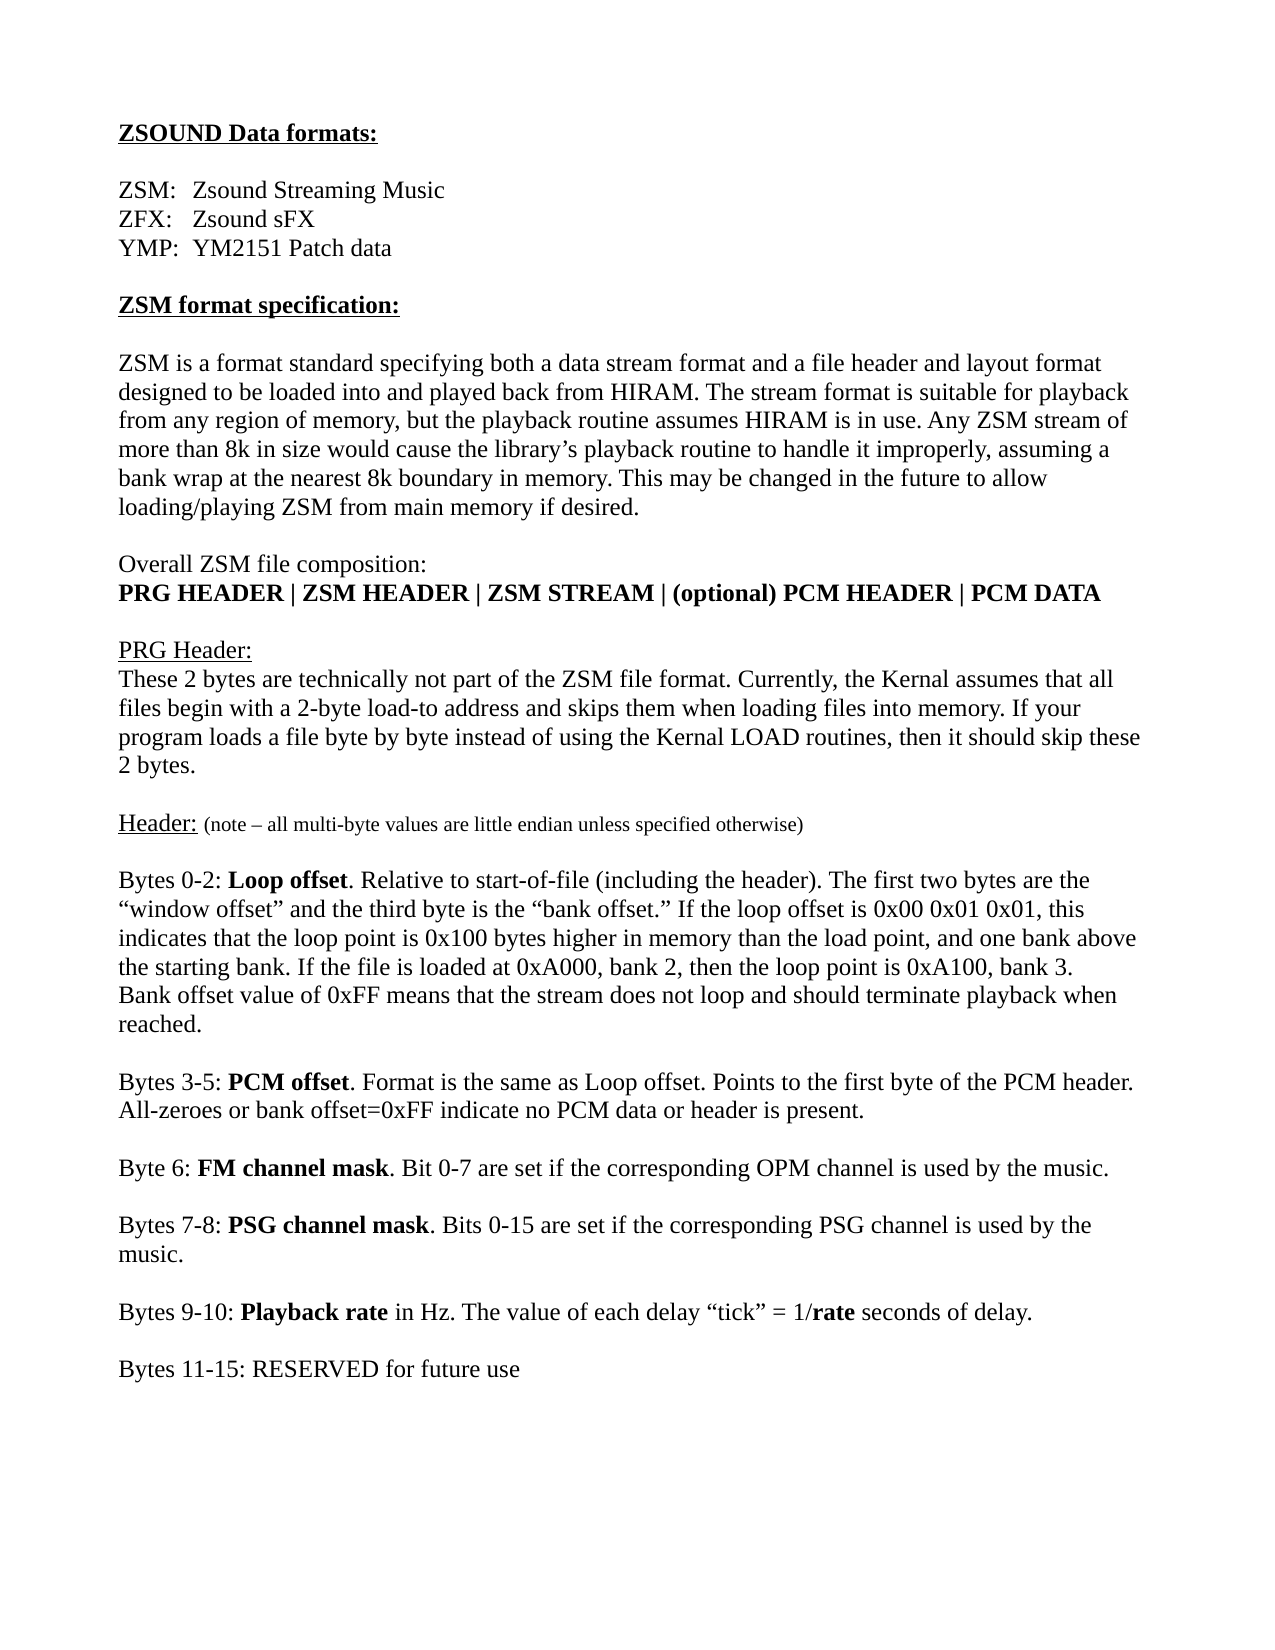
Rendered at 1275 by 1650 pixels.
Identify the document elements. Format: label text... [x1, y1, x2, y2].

text ZSM is a format standard specifying both a data stream format and a file header and layout format designed to be loaded into and played back from HIRAM. The stream format is suitable for playback from any region of memory, but the playback routine assumes HIRAM is in use. Any ZSM stream of more than 8k in size would cause the library’s playback routine to handle it improperly, assuming a bank wrap at the nearest 8k boundary in memory. This may be changed in the future to allow loading/playing ZSM from main memory if desired. [118, 348, 1157, 521]
text Bytes 3-5: PCM offset. Format is the same as Loop offset. Points to the first byte of the PCM header. All-zeroes or bank offset=0xFF indicate no PCM data or header is present. [118, 1067, 1157, 1124]
text Bytes 7-8: PSG channel mask. Bits 0-15 are set if the corresponding PSG channel is used by the music. [118, 1211, 1157, 1268]
text ZSOUND Data formats: [118, 118, 1157, 147]
text ZSM: Zsound Streaming Music [118, 176, 1157, 204]
text YMP: YM2151 Patch data [118, 233, 1157, 262]
text Overall ZSM file composition: [118, 549, 1157, 578]
text These 2 bytes are technically not part of the ZSM file format. Currently, the Kernal assumes that all files begin with a 2-byte load-to address and skips them when loading files into memory. If your program loads a file byte by byte instead of using the Kernal LOAD routines, then it should skip these 2 bytes. [118, 664, 1157, 779]
text PRG Header: [118, 636, 1157, 664]
text Bytes 9-10: Playback rate in Hz. The value of each delay “tick” = 1/rate seconds of delay. [118, 1297, 1157, 1326]
text Bytes 0-2: Loop offset. Relative to start-of-file (including the header). The first two bytes are the “window offset” and the third byte is the “bank offset.” If the loop offset is 0x00 0x01 0x01, this indicates that the loop point is 0x100 bytes higher in memory than the load point, and one bank above the starting bank. If the file is loaded at 0xA000, bank 2, then the loop point is 0xA100, bank 3. [118, 866, 1157, 981]
text ZFX: Zsound sFX [118, 204, 1157, 233]
text Bank offset value of 0xFF means that the stream does not loop and should terminate playback when reached. [118, 981, 1157, 1038]
text Bytes 11-15: RESERVED for future use [118, 1354, 1157, 1383]
text ZSM format specification: [118, 291, 1157, 319]
text PRG HEADER | ZSM HEADER | ZSM STREAM | (optional) PCM HEADER | PCM DATA [118, 578, 1157, 607]
text Header: (note – all multi-byte values are little endian unless specified otherwise) [118, 808, 1157, 837]
text Byte 6: FM channel mask. Bit 0-7 are set if the corresponding OPM channel is used by the music. [118, 1153, 1157, 1182]
